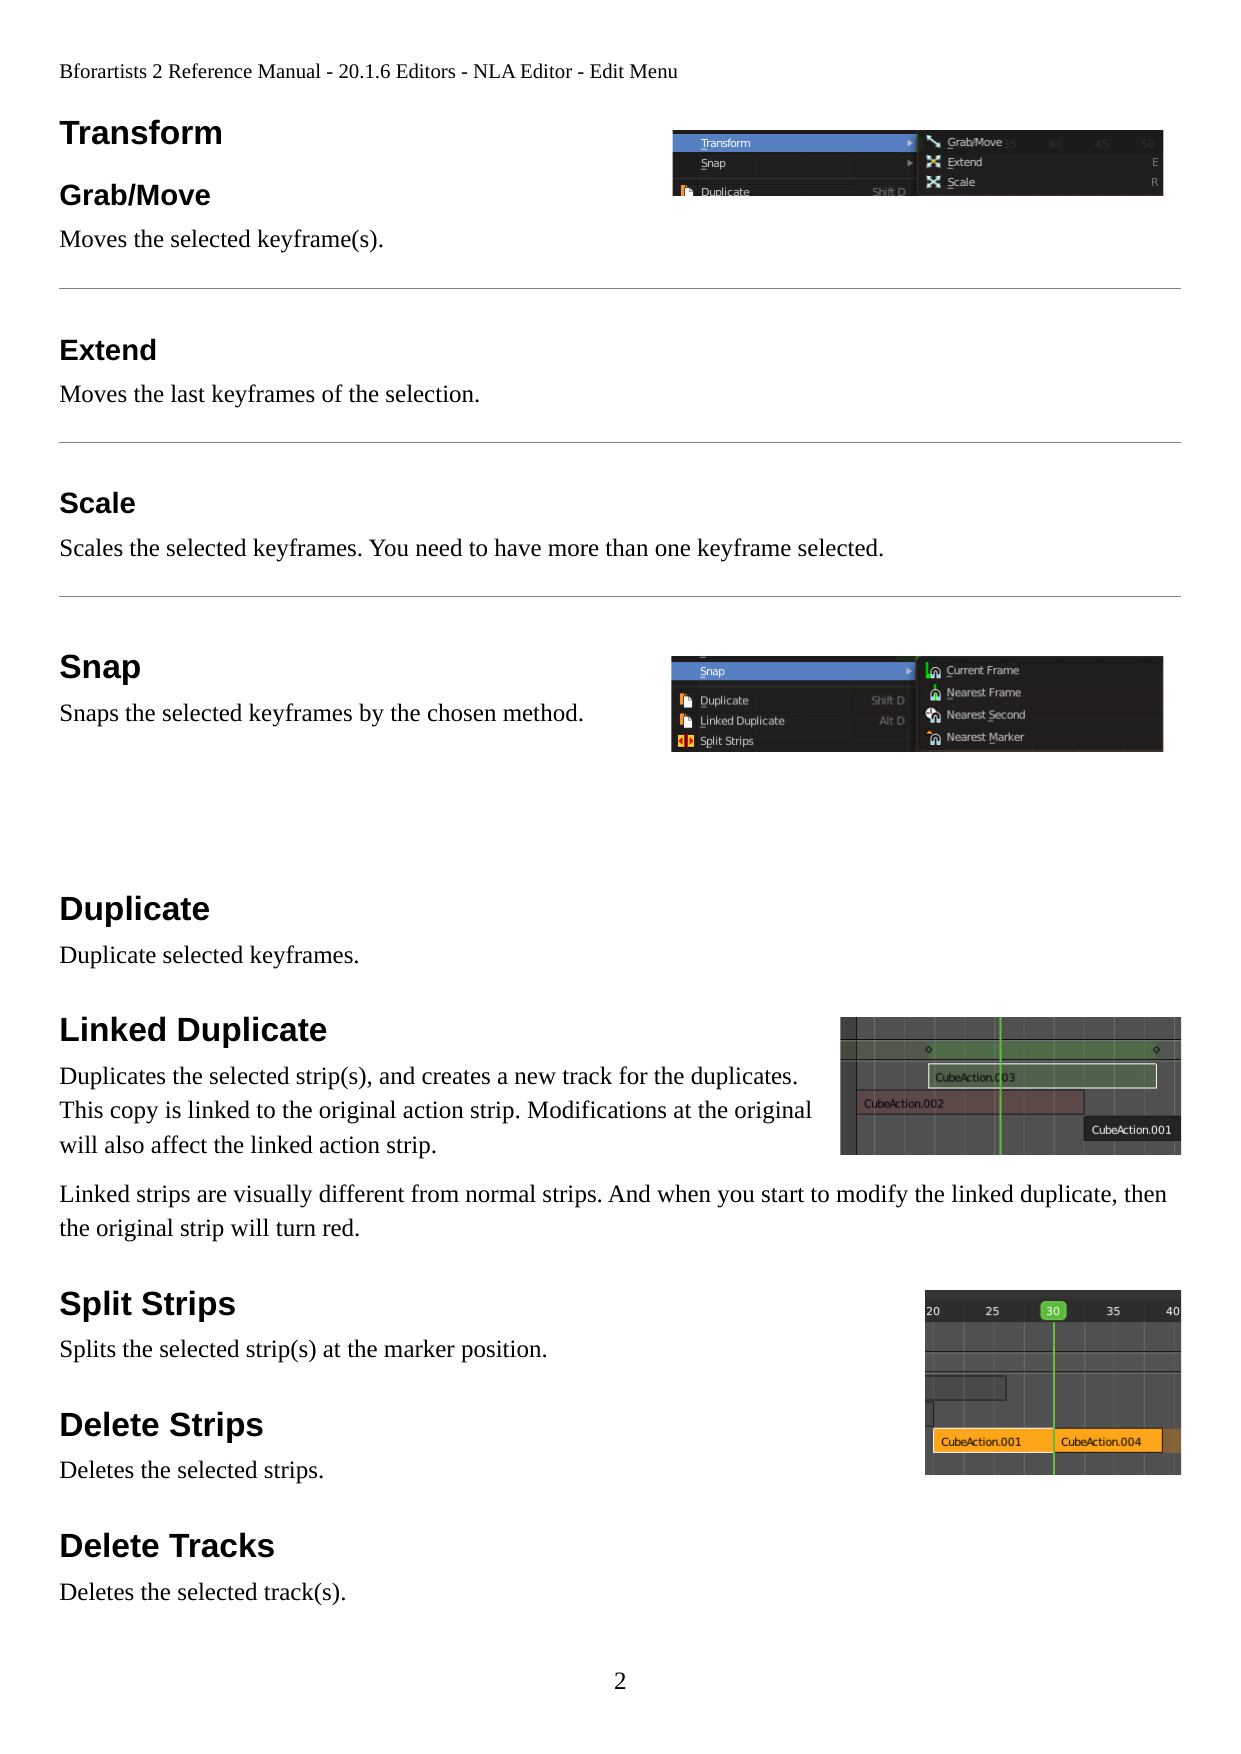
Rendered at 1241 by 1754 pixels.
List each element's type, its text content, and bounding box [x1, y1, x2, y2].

text Deletes the selected track(s). [59, 1577, 1181, 1605]
subtitle Extend [59, 332, 1181, 366]
picture [925, 1290, 1182, 1475]
subtitle Grab/Move [59, 178, 1181, 212]
picture [672, 130, 1164, 196]
subtitle Delete Strips [59, 1404, 925, 1443]
text Snaps the selected keyframes by the chosen method. [59, 698, 671, 727]
text Duplicates the selected strip(s), and creates a new track for the duplicates. This copy is linked to the original action strip. Modifications at the original will also affect the linked action strip. [59, 1061, 1181, 1159]
subtitle Snap [59, 647, 1181, 685]
text Moves the last keyframes of the selection. [59, 379, 1181, 407]
subtitle Linked Duplicate [59, 1010, 1181, 1048]
subtitle Delete Tracks [59, 1526, 1181, 1564]
subtitle Scale [59, 486, 1181, 520]
subtitle Transform [59, 113, 1181, 151]
text Duplicate selected keyframes. [59, 940, 1181, 969]
text Splits the selected strip(s) at the marker position. [59, 1334, 925, 1363]
picture [840, 1017, 1182, 1155]
picture [671, 656, 1164, 752]
subtitle Split Strips [59, 1283, 1181, 1322]
text Moves the selected keyframe(s). [59, 224, 1181, 253]
text Deletes the selected strips. [59, 1456, 1181, 1484]
subtitle Duplicate [59, 889, 1181, 927]
text Scales the selected keyframes. You need to have more than one keyframe selected. [59, 533, 1181, 561]
text Linked strips are visually different from normal strips. And when you start to modify the linked duplicate, then the original strip will turn red. [59, 1179, 1181, 1242]
